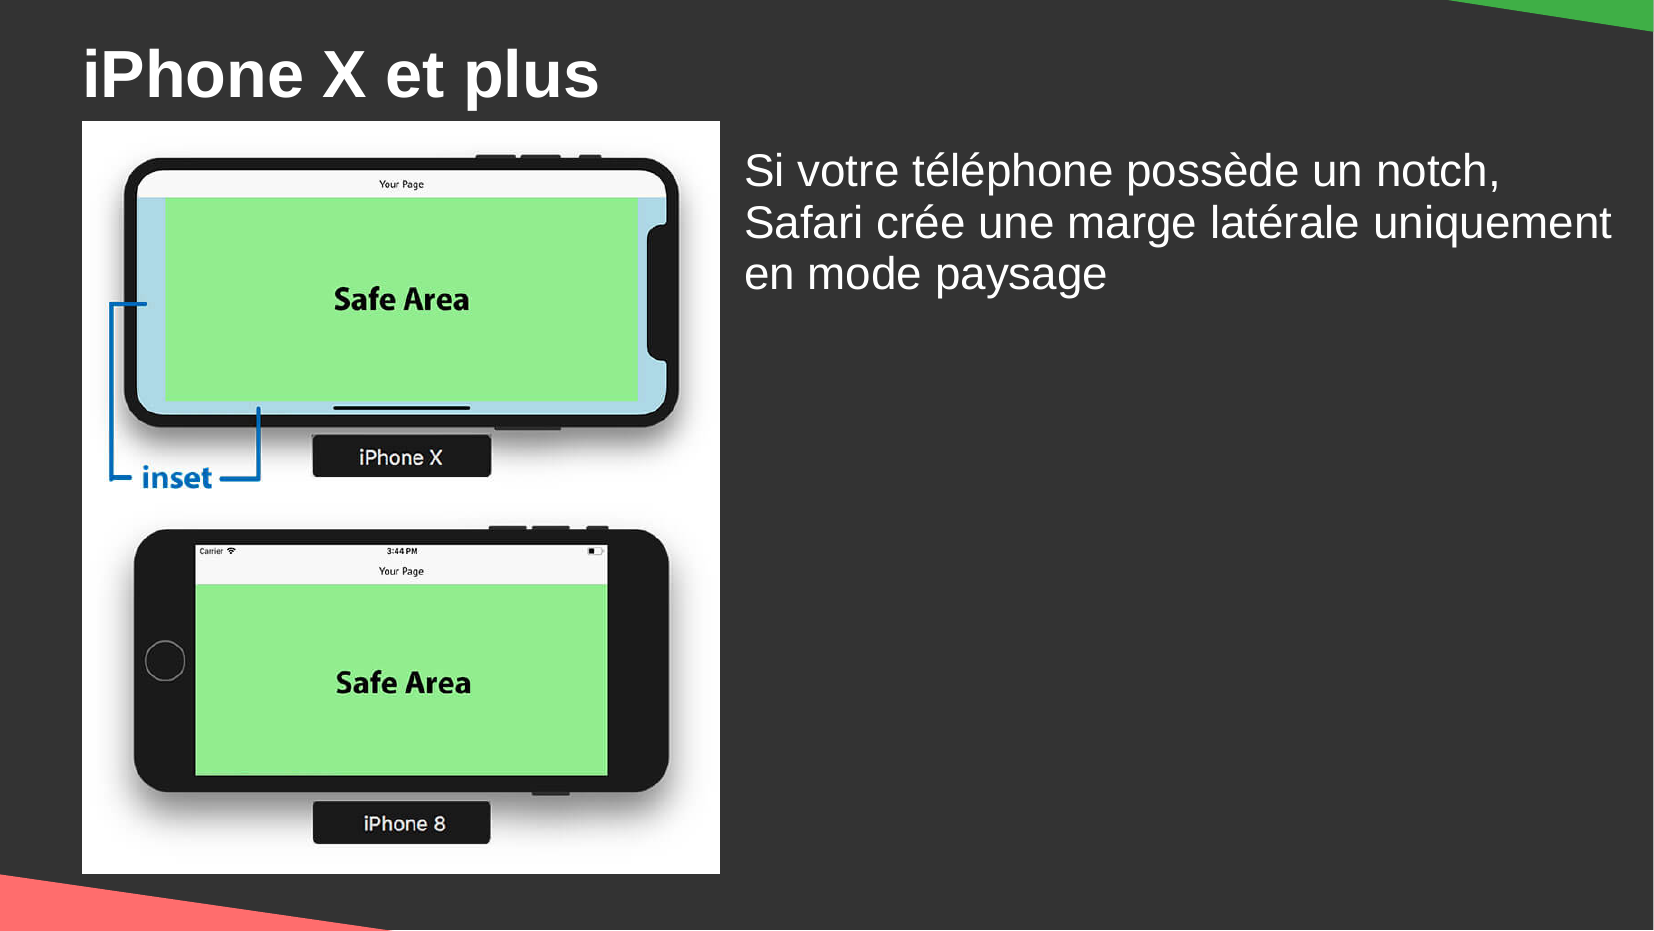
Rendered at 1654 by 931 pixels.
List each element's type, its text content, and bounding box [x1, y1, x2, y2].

title Si votre téléphone possède un notch, Safari crée une marge latérale uniquement en mode paysage [744, 145, 1630, 556]
title iPhone X et plus [82, 37, 1276, 122]
text_box [1447, 0, 1654, 32]
picture [82, 121, 720, 875]
text_box [0, 874, 394, 931]
